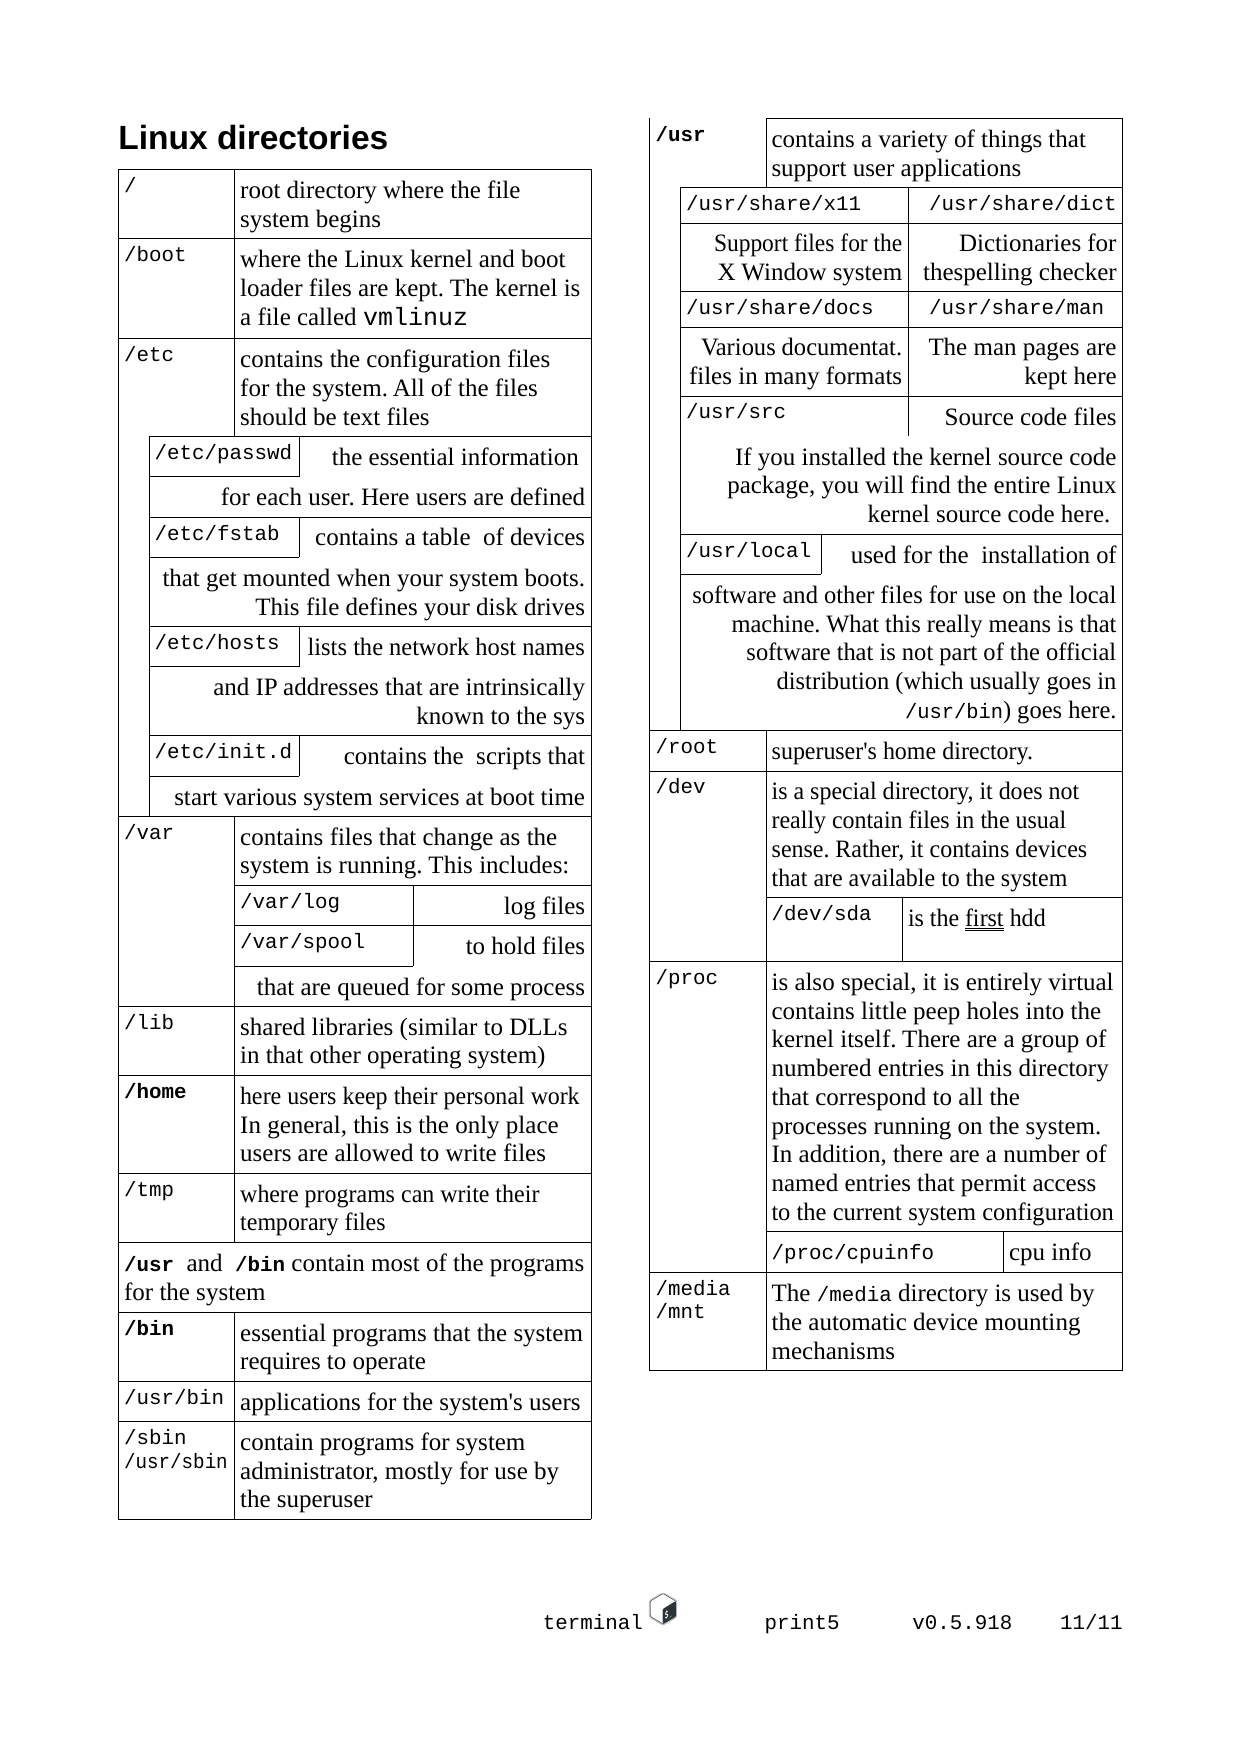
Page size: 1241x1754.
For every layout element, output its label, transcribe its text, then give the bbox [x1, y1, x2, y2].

table_cell /media /mnt [650, 1273, 766, 1370]
table_cell superuser's home directory. [767, 731, 1122, 771]
subtitle Linux directories [118, 118, 591, 157]
table_cell /home [119, 1076, 234, 1173]
table_cell /bin [119, 1313, 234, 1381]
table_cell is also special, it is entirely virtual contains little peep holes into the kernel itself. There are a group of numbered entries in this directory that correspond to all the processes running on the system. In addition, there are a number of named entries that permit access to the current system configuration [767, 962, 1122, 1231]
table_cell If you installed the kernel source code package, you will find the entire Linux kernel source code here. [681, 436, 1122, 534]
table_cell Source code files [909, 397, 1122, 436]
table_cell /etc [119, 339, 234, 436]
table_cell /usr/local [681, 535, 821, 574]
table_cell contain programs for system administrator, mostly for use by the superuser [235, 1422, 591, 1519]
table_cell /usr/bin [119, 1382, 234, 1421]
table_cell /root [650, 731, 766, 771]
table_cell /usr/share/x11 [681, 188, 908, 222]
table_cell contains the scripts that [300, 736, 591, 776]
table_cell The man pages are kept here [909, 328, 1122, 396]
table_cell /var/spool [235, 926, 413, 966]
table_cell here users keep their personal work In general, this is the only place users are allowed to write files [235, 1076, 591, 1173]
table_cell /usr/share/dict [909, 188, 1122, 222]
table_cell Support files for the X Window system [681, 224, 908, 291]
table_cell that are queued for some process [235, 966, 591, 1006]
table_cell /proc [650, 962, 766, 1272]
table_cell for each user. Here users are defined [150, 476, 591, 517]
table_cell /boot [119, 239, 234, 338]
table_cell /dev [650, 772, 766, 961]
table_cell essential programs that the system requires to operate [235, 1313, 591, 1381]
table_cell where programs can write their temporary files [235, 1174, 591, 1242]
table_cell /proc/cpuinfo [767, 1232, 1003, 1272]
table_cell /var [119, 817, 234, 1006]
table_cell /var/log [235, 886, 413, 925]
table_cell used for the installation of [822, 535, 1122, 574]
table_cell Dictionaries for thespelling checker [909, 224, 1122, 291]
table_cell contains a table of devices [300, 518, 591, 557]
table_cell shared libraries (similar to DLLs in that other operating system) [235, 1007, 591, 1075]
table_cell start various system services at boot time [150, 776, 591, 816]
table_cell [119, 436, 149, 816]
table_cell /etc/passwd [150, 437, 299, 476]
picture [642, 1588, 684, 1630]
table_cell /tmp [119, 1174, 234, 1242]
table_cell to hold files [414, 926, 591, 966]
table_cell The /media directory is used by the automatic device mounting mechanisms [767, 1273, 1122, 1370]
table_header root directory where the file system begins [235, 170, 591, 238]
table_cell /usr/share/docs [681, 292, 908, 327]
table_cell /usr and /bin contain most of the programs for the system [119, 1243, 591, 1312]
table_header / [119, 170, 234, 238]
table_cell /etc/init.d [150, 736, 299, 776]
table_cell Various documentat. files in many formats [681, 328, 908, 396]
table_cell /lib [119, 1007, 234, 1075]
table_cell /sbin /usr/sbin [119, 1422, 234, 1519]
table_cell and IP addresses that are intrinsically known to the sys [150, 666, 591, 735]
table_cell /dev/sda [767, 898, 902, 961]
table_cell lists the network host names [300, 627, 591, 666]
table_cell [650, 187, 680, 730]
table_cell applications for the system's users [235, 1382, 591, 1421]
table_cell /usr [650, 118, 766, 187]
table_cell /usr/src [681, 397, 908, 436]
table_cell contains the configuration files for the system. All of the files should be text files [235, 339, 591, 436]
table_cell where the Linux kernel and boot loader files are kept. The kernel is a file called vmlinuz [235, 239, 591, 338]
table_cell is the first hdd [903, 898, 1122, 961]
table_cell the essential information [300, 437, 591, 476]
table_cell cpu info [1004, 1232, 1122, 1272]
table_cell that get mounted when your system boots. This file defines your disk drives [150, 557, 591, 626]
table_cell /usr/share/man [909, 292, 1122, 327]
table_cell /etc/hosts [150, 627, 299, 666]
table_cell /etc/fstab [150, 518, 299, 557]
table_cell software and other files for use on the local machine. What this really means is that software that is not part of the official distribution (which usually goes in /usr/bin) goes here. [681, 574, 1122, 730]
table_cell contains files that change as the system is running. This includes: [235, 817, 591, 885]
table_cell is a special directory, it does not really contain files in the usual sense. Rather, it contains devices that are available to the system [767, 772, 1122, 897]
table_cell contains a variety of things that support user applications [767, 119, 1122, 187]
table_cell log files [414, 886, 591, 925]
